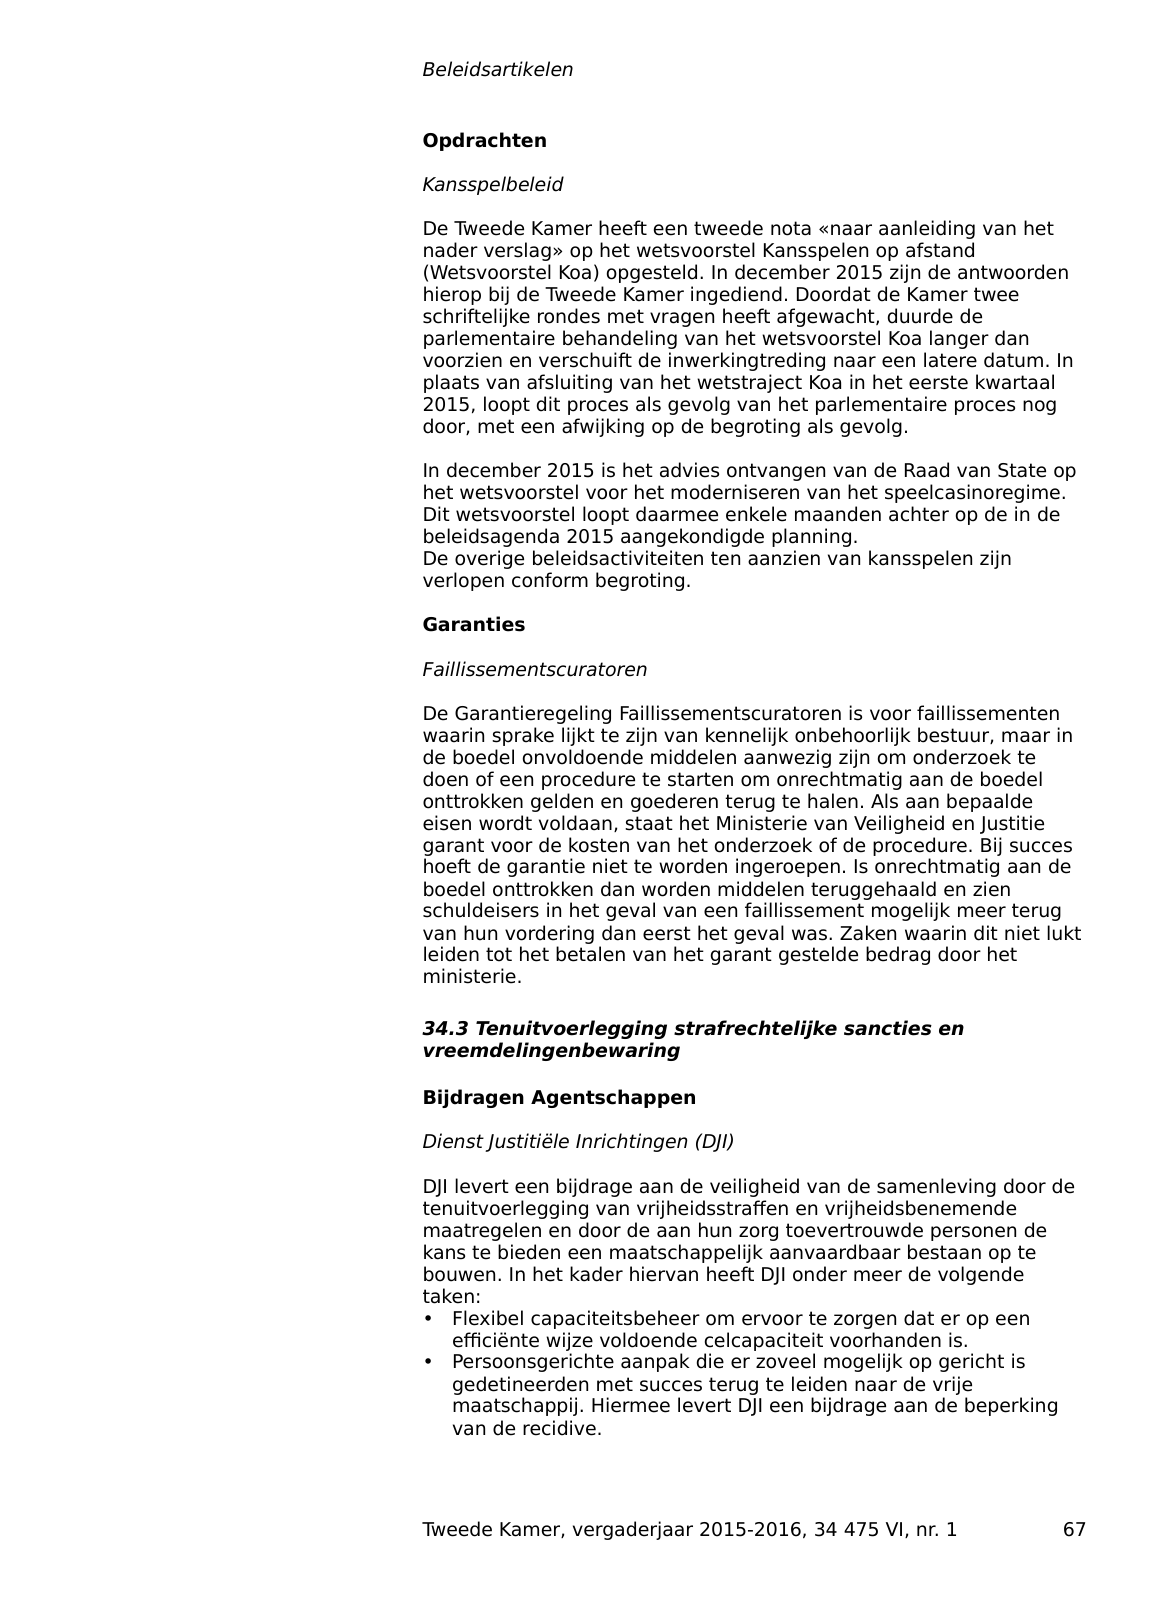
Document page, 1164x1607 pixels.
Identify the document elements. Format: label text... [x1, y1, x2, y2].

text • Persoonsgerichte aanpak die er zoveel mogelijk op gericht is gedetineerden met succes terug te leiden naar de vrije maatschappij. Hiermee levert DJI een bijdrage aan de beperking van de recidive. [422, 1351, 1087, 1439]
text De Tweede Kamer heeft een tweede nota «naar aanleiding van het nader verslag» op het wetsvoorstel Kansspelen op afstand (Wetsvoorstel Koa) opgesteld. In december 2015 zijn de antwoorden hierop bij de Tweede Kamer ingediend. Doordat de Kamer twee schriftelijke rondes met vragen heeft afgewacht, duurde de parlementaire behandeling van het wetsvoorstel Koa langer dan voorzien en verschuift de inwerkingtreding naar een latere datum. In plaats van afsluiting van het wetstraject Koa in het eerste kwartaal 2015, loopt dit proces als gevolg van het parlementaire proces nog door, met een afwijking op de begroting als gevolg. [422, 218, 1087, 438]
subtitle Garanties [422, 614, 1087, 636]
text De Garantieregeling Faillissementscuratoren is voor faillissementen waarin sprake lijkt te zijn van kennelijk onbehoorlijk bestuur, maar in de boedel onvoldoende middelen aanwezig zijn om onderzoek te doen of een procedure te starten om onrechtmatig aan de boedel onttrokken gelden en goederen terug te halen. Als aan bepaalde eisen wordt voldaan, staat het Ministerie van Veiligheid en Justitie garant voor de kosten van het onderzoek of de procedure. Bij succes hoeft de garantie niet te worden ingeroepen. Is onrechtmatig aan de boedel onttrokken dan worden middelen teruggehaald en zien schuldeisers in het geval van een faillissement mogelijk meer terug van hun vordering dan eerst het geval was. Zaken waarin dit niet lukt leiden tot het betalen van het garant gestelde bedrag door het ministerie. [422, 703, 1087, 988]
text In december 2015 is het advies ontvangen van de Raad van State op het wetsvoorstel voor het moderniseren van het speelcasinoregime. Dit wetsvoorstel loopt daarmee enkele maanden achter op de in de beleidsagenda 2015 aangekondigde planning. [422, 460, 1087, 548]
subtitle 34.3 Tenuitvoerlegging strafrechtelijke sancties en vreemdelingenbewaring [422, 1018, 1087, 1062]
subtitle Bijdragen Agentschappen [422, 1087, 1087, 1109]
text De overige beleidsactiviteiten ten aanzien van kansspelen zijn verlopen conform begroting. [422, 548, 1087, 592]
text • Flexibel capaciteitsbeheer om ervoor te zorgen dat er op een efficiënte wijze voldoende celcapaciteit voorhanden is. [422, 1307, 1087, 1351]
subtitle Opdrachten [422, 130, 1087, 152]
subtitle Dienst Justitiële Inrichtingen (DJI) [422, 1131, 1087, 1153]
text DJI levert een bijdrage aan de veiligheid van de samenleving door de tenuitvoerlegging van vrijheidsstraffen en vrijheidsbenemende maatregelen en door de aan hun zorg toevertrouwde personen de kans te bieden een maatschappelijk aanvaardbaar bestaan op te bouwen. In het kader hiervan heeft DJI onder meer de volgende taken: [422, 1176, 1087, 1307]
subtitle Faillissementscuratoren [422, 658, 1087, 680]
subtitle Kansspelbeleid [422, 174, 1087, 196]
